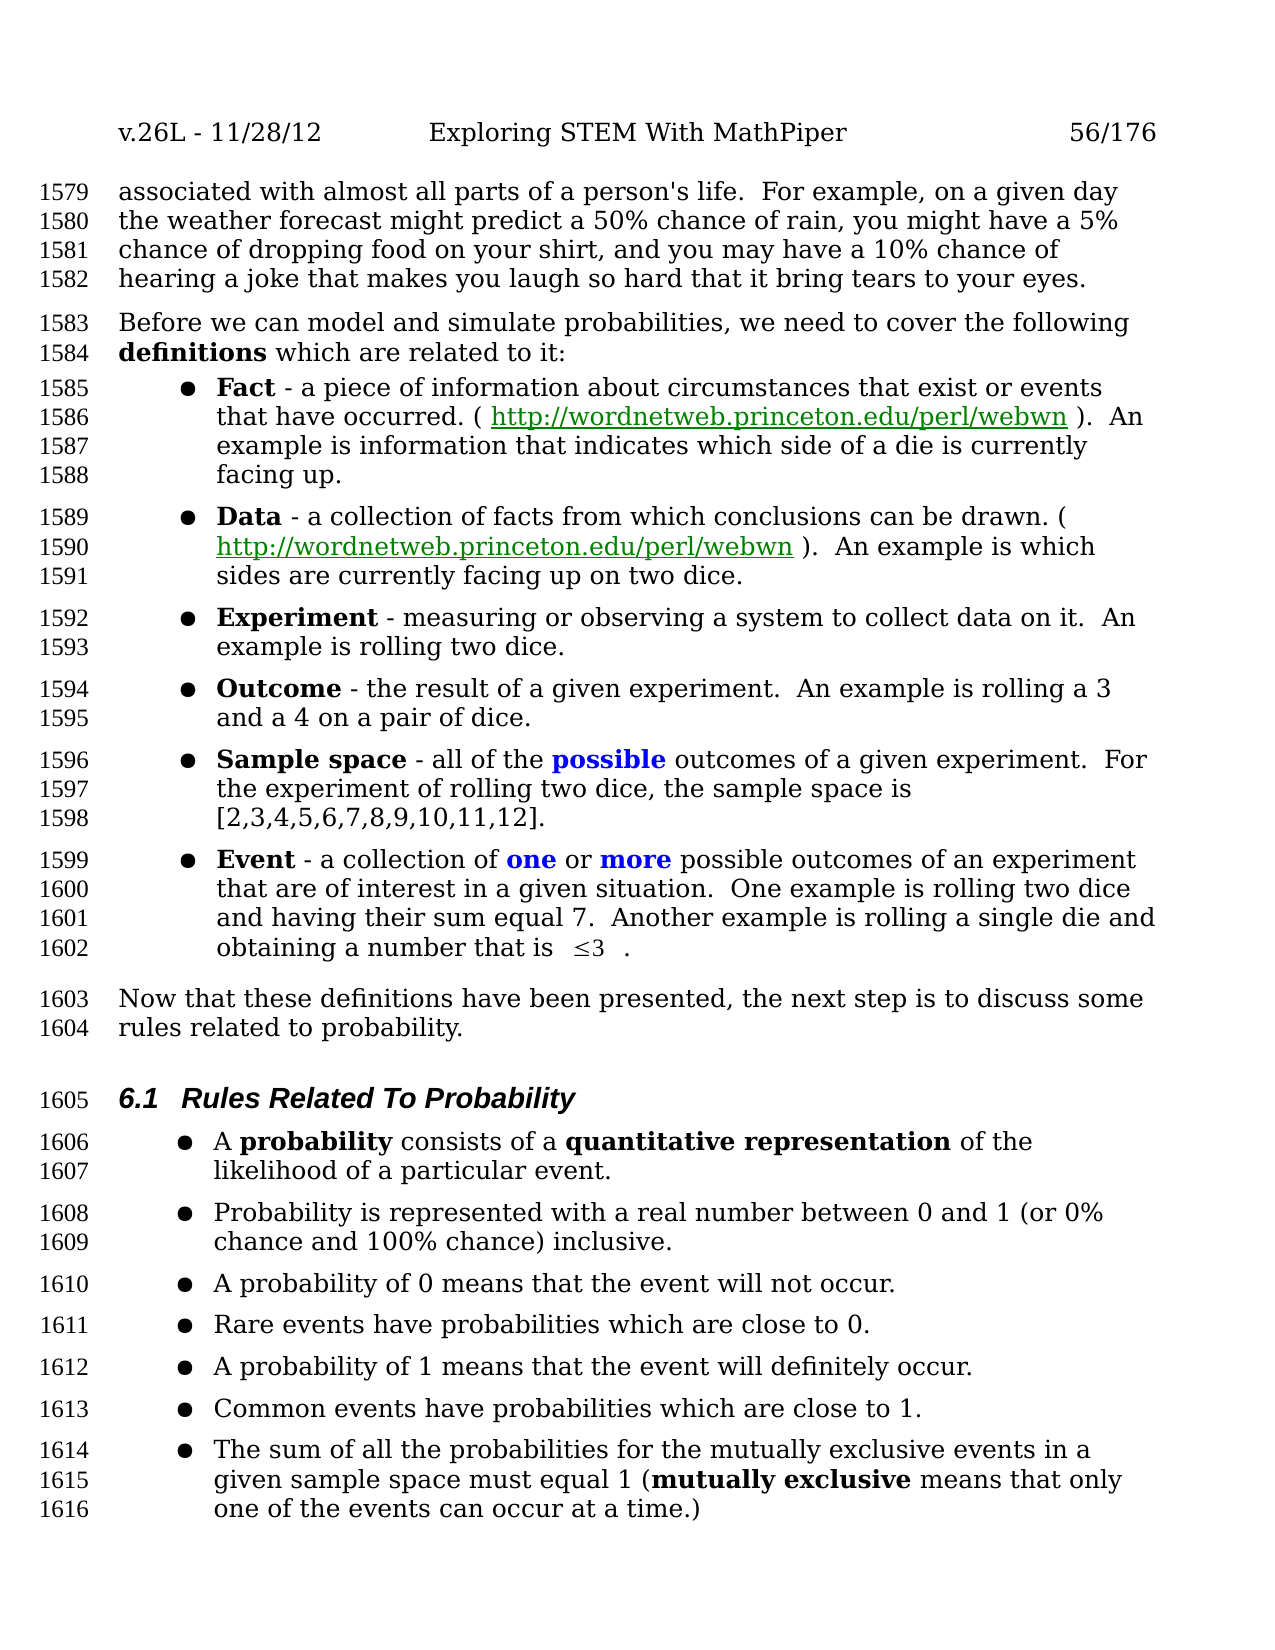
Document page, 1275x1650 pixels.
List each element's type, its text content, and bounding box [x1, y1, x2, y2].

list Experiment - measuring or observing a system to collect data on it. An example is rolling two dice. [178, 603, 1157, 661]
text Before we can model and simulate probabilities, we need to cover the following definitions which are related to it: [118, 308, 1157, 367]
list The sum of all the probabilities for the mutually exclusive events in a given sample space must equal 1 (mutually exclusive means that only one of the events can occur at a time.) [175, 1436, 1157, 1523]
list Probability is represented with a real number between 0 and 1 (or 0% chance and 100% chance) inclusive. [175, 1198, 1157, 1256]
list Event - a collection of one or more possible outcomes of an experiment that are of interest in a given situation. One example is rolling two dice and having their sum equal 7. Another example is rolling a single die and obtaining a number that is. [178, 845, 1157, 963]
list Data - a collection of facts from which conclusions can be drawn. ( http://wordnetweb.princeton.edu/perl/webwn ). An example is which sides are currently facing up on two dice. [178, 502, 1157, 590]
subtitle Rules Related To Probability [118, 1082, 1157, 1115]
list Sample space - all of the possible outcomes of a given experiment. For the experiment of rolling two dice, the sample space is [2,3,4,5,6,7,8,9,10,11,12]. [178, 745, 1157, 832]
list Common events have probabilities which are close to 1. [175, 1394, 1157, 1423]
text associated with almost all parts of a person's life. For example, on a given day the weather forecast might predict a 50% chance of rain, you might have a 5% chance of dropping food on your shirt, and you may have a 10% chance of hearing a joke that makes you laugh so hard that it bring tears to your eyes. [118, 177, 1157, 293]
list Rare events have probabilities which are close to 0. [175, 1311, 1157, 1340]
text Now that these definitions have been presented, the next step is to discuss some rules related to probability. [118, 984, 1157, 1042]
list Fact - a piece of information about circumstances that exist or events that have occurred. ( http://wordnetweb.princeton.edu/perl/webwn ). An example is information that indicates which side of a die is currently facing up. [178, 373, 1157, 490]
list A probability of 0 means that the event will not occur. [175, 1269, 1157, 1298]
list Outcome - the result of a given experiment. An example is rolling a 3 and a 4 on a pair of dice. [178, 674, 1157, 732]
list A probability of 1 means that the event will definitely occur. [175, 1352, 1157, 1381]
list A probability consists of a quantitative representation of the likelihood of a particular event. [175, 1127, 1157, 1186]
